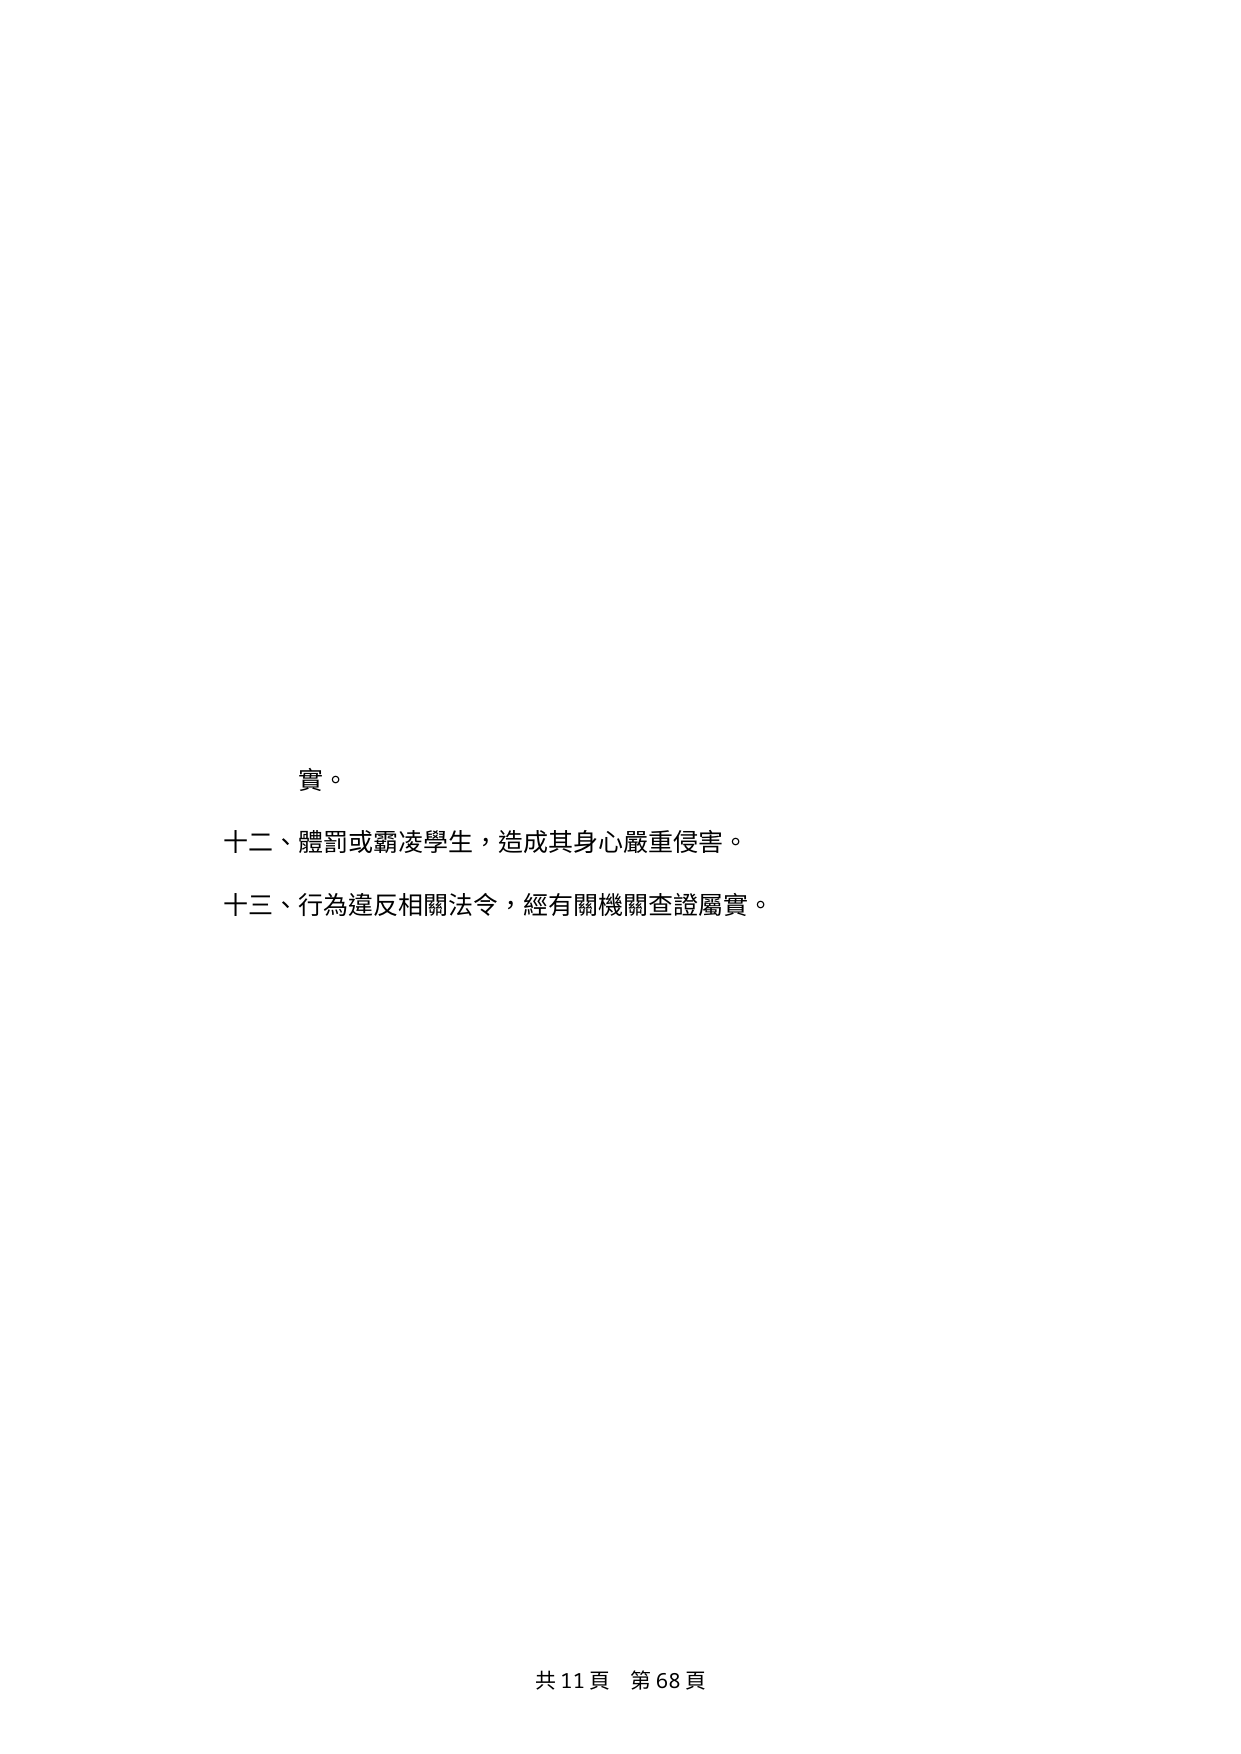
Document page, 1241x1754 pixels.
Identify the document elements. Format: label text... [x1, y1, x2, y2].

text 實。 [112, 737, 1128, 799]
text 十二、體罰或霸凌學生，造成其身心嚴重侵害。 [112, 799, 1128, 862]
text 十三、行為違反相關法令，經有關機關查證屬實。 [112, 862, 1128, 924]
